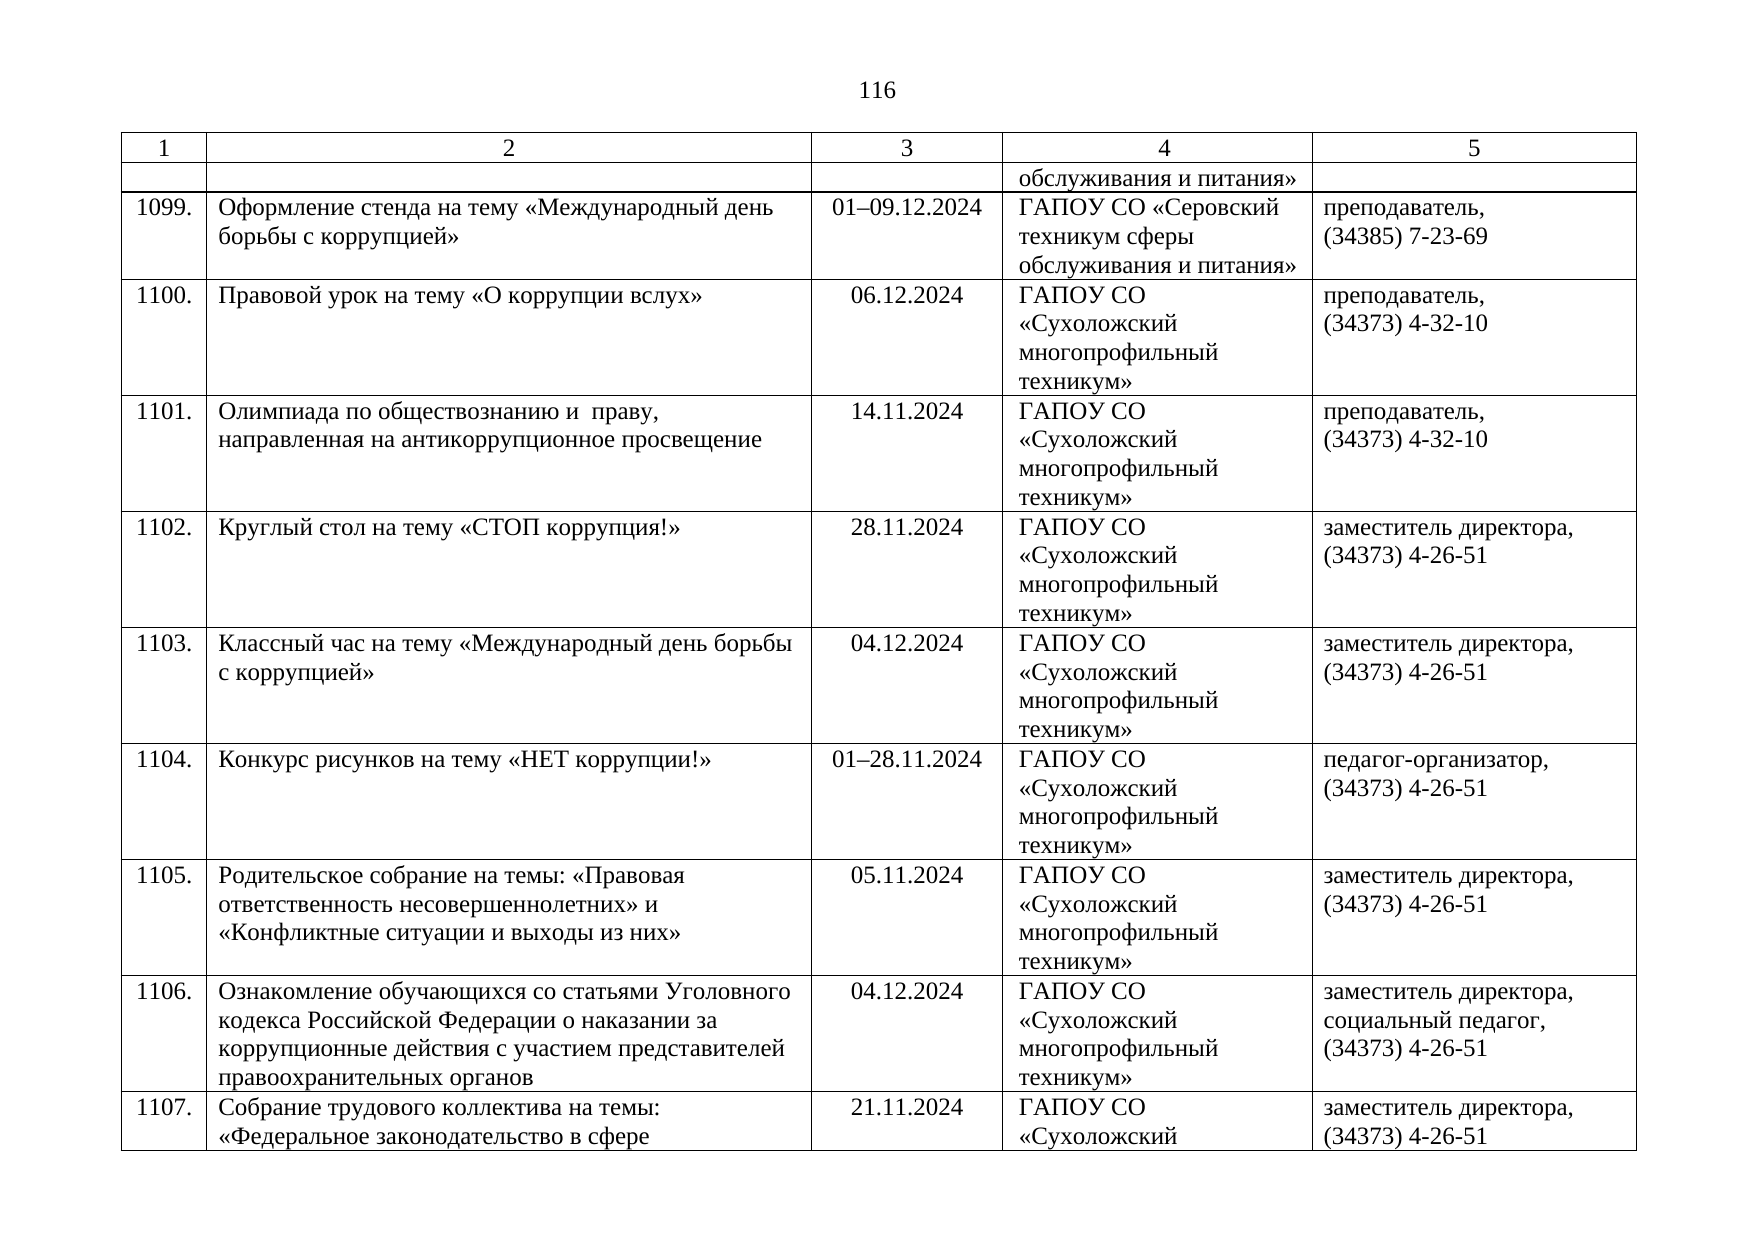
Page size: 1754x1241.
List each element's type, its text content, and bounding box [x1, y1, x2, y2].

table_cell обслуживания и питания» [1003, 163, 1312, 191]
table_cell Оформление стенда на тему «Международный день борьбы с коррупцией» [207, 193, 811, 279]
table_cell [117, 743, 121, 859]
table_cell Собрание трудового коллектива на темы: «Федеральное законодательство в сфере [207, 1092, 811, 1149]
table_cell Родительское собрание на темы: «Правовая ответственность несовершеннолетних» и «Конфликтные ситуации и выходы из них» [207, 860, 811, 975]
table_cell преподаватель, (34373) 4-32-10 [1313, 280, 1636, 395]
table_cell [117, 859, 121, 975]
table_cell [122, 976, 206, 1091]
table_cell преподаватель, (34373) 4-32-10 [1313, 396, 1636, 511]
table_cell 28.11.2024 [812, 512, 1002, 627]
table_cell 21.11.2024 [812, 1092, 1002, 1149]
table_header 2 [207, 133, 811, 162]
table_cell 06.12.2024 [812, 280, 1002, 395]
table_cell [117, 191, 121, 279]
table_cell заместитель директора, (34373) 4-26-51 [1313, 628, 1636, 743]
table_cell 01–28.11.2024 [812, 744, 1002, 859]
table_cell [122, 512, 206, 627]
table_cell [117, 627, 121, 743]
table_cell ГАПОУ СО «Сухоложский многопрофильный техникум» [1003, 976, 1312, 1091]
table_cell заместитель директора, (34373) 4-26-51 [1313, 860, 1636, 975]
table_cell [117, 395, 121, 511]
table_header 3 [812, 133, 1002, 162]
table_cell 04.12.2024 [812, 628, 1002, 743]
table_cell педагог-организатор, (34373) 4-26-51 [1313, 744, 1636, 859]
table_cell ГАПОУ СО «Серовский техникум сферы обслуживания и питания» [1003, 193, 1312, 279]
table_cell [1313, 163, 1636, 191]
table_header [117, 132, 121, 162]
table_cell ГАПОУ СО «Сухоложский многопрофильный техникум» [1003, 628, 1312, 743]
table_cell ГАПОУ СО «Сухоложский многопрофильный техникум» [1003, 512, 1312, 627]
table_header 5 [1313, 133, 1636, 162]
table_cell ГАПОУ СО «Сухоложский [1003, 1092, 1312, 1149]
table_cell заместитель директора, (34373) 4-26-51 [1313, 512, 1636, 627]
table_cell Правовой урок на тему «О коррупции вслух» [207, 280, 811, 395]
table_cell [117, 975, 121, 1091]
table_cell [122, 1092, 206, 1149]
table_cell [122, 193, 206, 279]
table_cell Конкурс рисунков на тему «НЕТ коррупции!» [207, 744, 811, 859]
table_cell [122, 628, 206, 743]
table_cell заместитель директора, социальный педагог, (34373) 4-26-51 [1313, 976, 1636, 1091]
table_cell [117, 162, 121, 191]
table_cell ГАПОУ СО «Сухоложский многопрофильный техникум» [1003, 744, 1312, 859]
table_cell Круглый стол на тему «СТОП коррупция!» [207, 512, 811, 627]
table_cell 04.12.2024 [812, 976, 1002, 1091]
table_cell преподаватель, (34385) 7-23-69 [1313, 193, 1636, 279]
table_header 1 [122, 133, 206, 162]
table_cell [117, 1091, 121, 1149]
table_cell Олимпиада по обществознанию и праву, направленная на антикоррупционное просвещение [207, 396, 811, 511]
table_cell 14.11.2024 [812, 396, 1002, 511]
table_cell [122, 280, 206, 395]
table_cell [117, 279, 121, 395]
table_cell [122, 396, 206, 511]
table_cell [812, 163, 1002, 191]
table_cell [117, 511, 121, 627]
table_cell [207, 163, 811, 191]
table_cell [122, 163, 206, 191]
table_cell 01–09.12.2024 [812, 193, 1002, 279]
table_cell [122, 744, 206, 859]
table_cell ГАПОУ СО «Сухоложский многопрофильный техникум» [1003, 860, 1312, 975]
table_cell ГАПОУ СО «Сухоложский многопрофильный техникум» [1003, 396, 1312, 511]
table_cell заместитель директора, (34373) 4-26-51 [1313, 1092, 1636, 1149]
table_cell Ознакомление обучающихся со статьями Уголовного кодекса Российской Федерации о наказании за коррупционные действия с участием представителей правоохранительных органов [207, 976, 811, 1091]
table_cell Классный час на тему «Международный день борьбы с коррупцией» [207, 628, 811, 743]
table_header 4 [1003, 133, 1312, 162]
table_cell [122, 860, 206, 975]
table_cell ГАПОУ СО «Сухоложский многопрофильный техникум» [1003, 280, 1312, 395]
table_cell 05.11.2024 [812, 860, 1002, 975]
